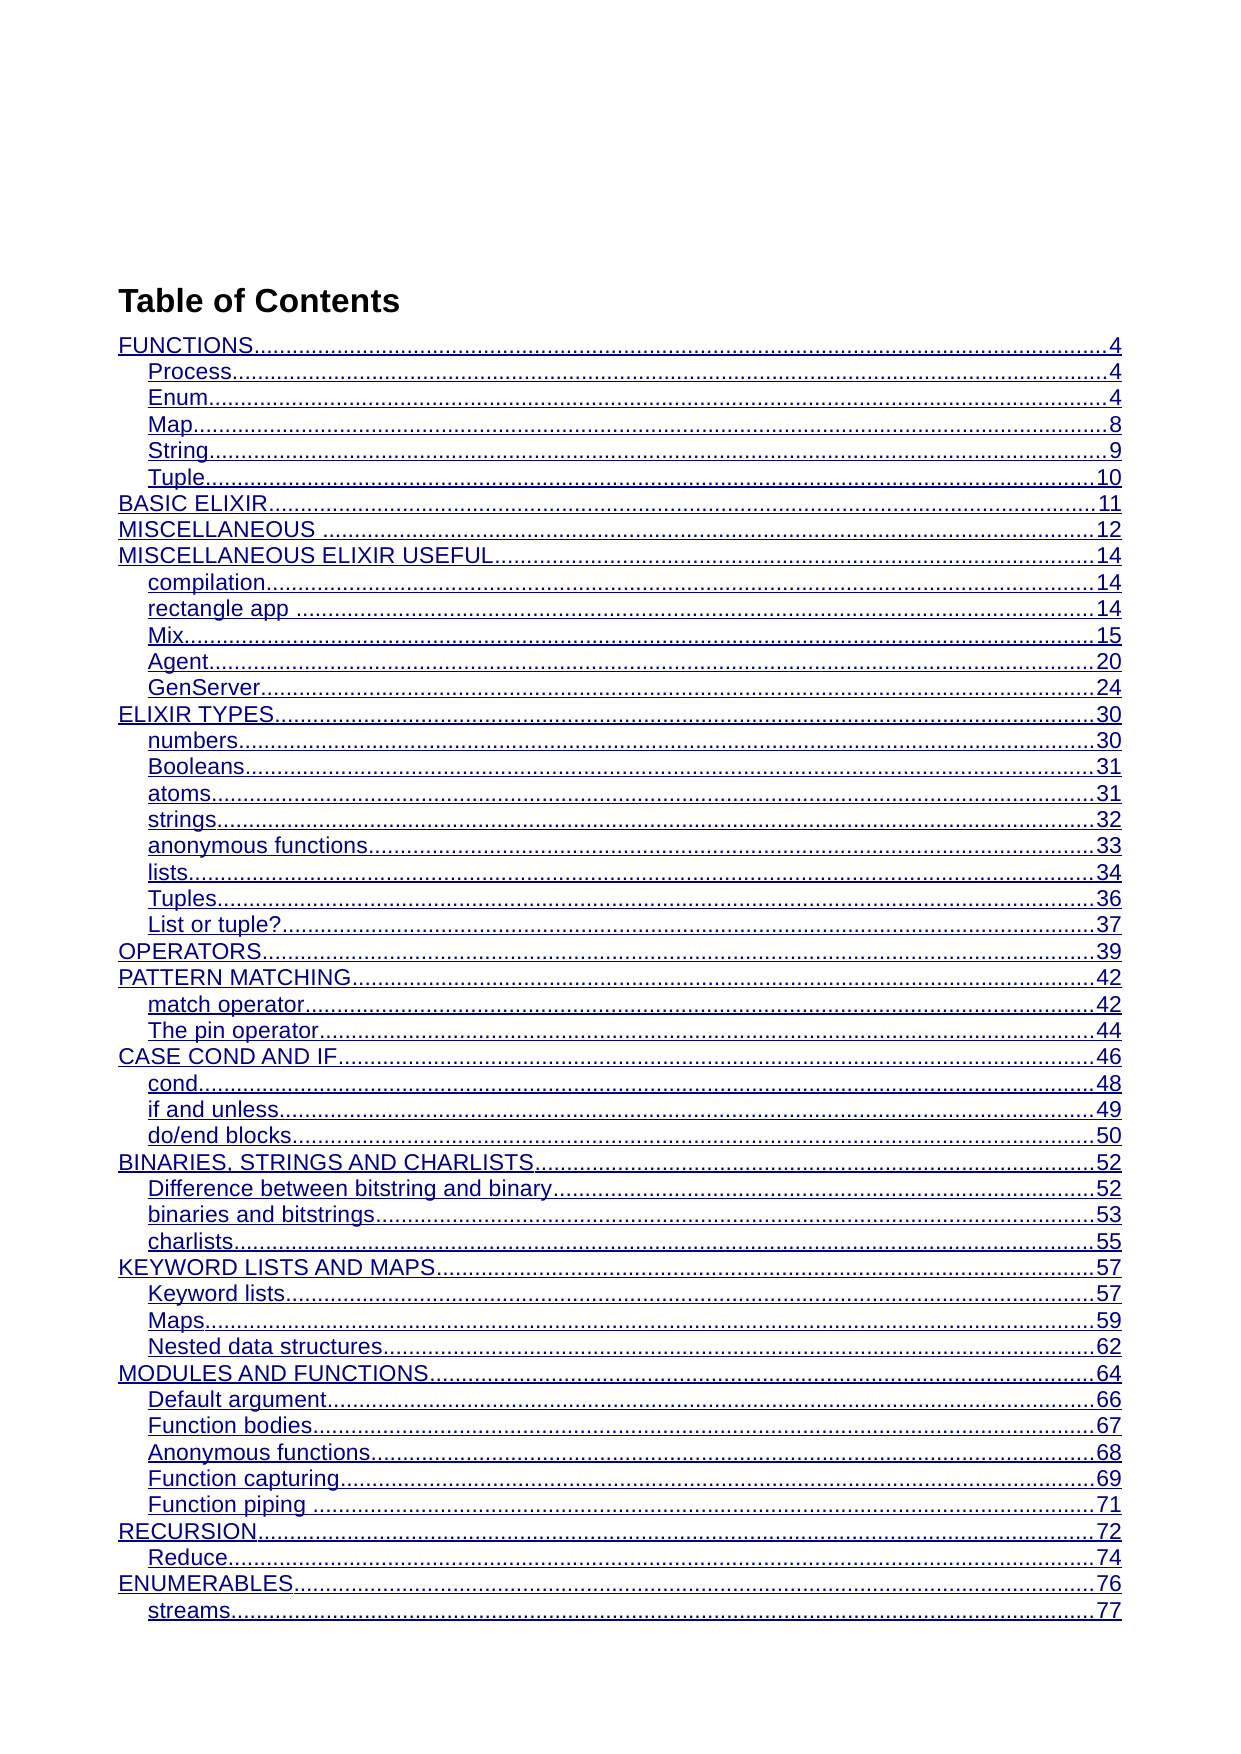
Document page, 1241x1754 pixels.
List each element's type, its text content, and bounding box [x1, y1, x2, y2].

text KEYWORD LISTS AND MAPS 57 [118, 1254, 1122, 1277]
text Keyword lists 57 [148, 1280, 1122, 1303]
text RECURSION 72 [118, 1518, 1122, 1540]
text FUNCTIONS 4 [118, 332, 1122, 354]
subtitle Table of Contents [118, 281, 1122, 319]
text Tuple 10 [148, 463, 1122, 486]
text Reduce 74 [148, 1544, 1122, 1567]
text Booleans 31 [148, 753, 1122, 776]
text Function piping 71 [148, 1491, 1122, 1514]
text charlists 55 [148, 1228, 1122, 1250]
text rectangle app 14 [148, 595, 1122, 618]
text streams 77 [148, 1597, 1122, 1619]
text MODULES AND FUNCTIONS 64 [118, 1359, 1122, 1382]
text Nested data structures 62 [148, 1333, 1122, 1356]
text PATTERN MATCHING 42 [118, 964, 1122, 987]
text Mix 15 [148, 622, 1122, 644]
text match operator 42 [148, 991, 1122, 1013]
text numbers 30 [148, 727, 1122, 750]
text Function bodies 67 [148, 1412, 1122, 1435]
text ELIXIR TYPES 30 [118, 701, 1122, 723]
text The pin operator 44 [148, 1017, 1122, 1040]
text Enum 4 [148, 384, 1122, 407]
text cond 48 [148, 1069, 1122, 1092]
text strings 32 [148, 806, 1122, 829]
text Maps 59 [148, 1307, 1122, 1330]
text Difference between bitstring and binary 52 [148, 1175, 1122, 1198]
text MISCELLANEOUS ELIXIR USEFUL 14 [118, 542, 1122, 565]
text Function capturing 69 [148, 1465, 1122, 1488]
text Map 8 [148, 411, 1122, 434]
text atoms 31 [148, 780, 1122, 803]
text BINARIES, STRINGS AND CHARLISTS 52 [118, 1149, 1122, 1171]
text MISCELLANEOUS 12 [118, 516, 1122, 539]
text Tuples 36 [148, 885, 1122, 908]
text Agent 20 [148, 648, 1122, 671]
text Default argument 66 [148, 1386, 1122, 1409]
text ENUMERABLES 76 [118, 1570, 1122, 1593]
text anonymous functions 33 [148, 832, 1122, 855]
text GenServer 24 [148, 674, 1122, 697]
text if and unless 49 [148, 1096, 1122, 1119]
text OPERATORS 39 [118, 938, 1122, 961]
text compilation 14 [148, 569, 1122, 592]
text String 9 [148, 437, 1122, 460]
text BASIC ELIXIR 11 [118, 490, 1122, 513]
text List or tuple? 37 [148, 911, 1122, 934]
text lists 34 [148, 859, 1122, 881]
text Process 4 [148, 358, 1122, 381]
text do/end blocks 50 [148, 1122, 1122, 1145]
text Anonymous functions 68 [148, 1438, 1122, 1461]
text CASE COND AND IF 46 [118, 1043, 1122, 1066]
text binaries and bitstrings 53 [148, 1201, 1122, 1224]
